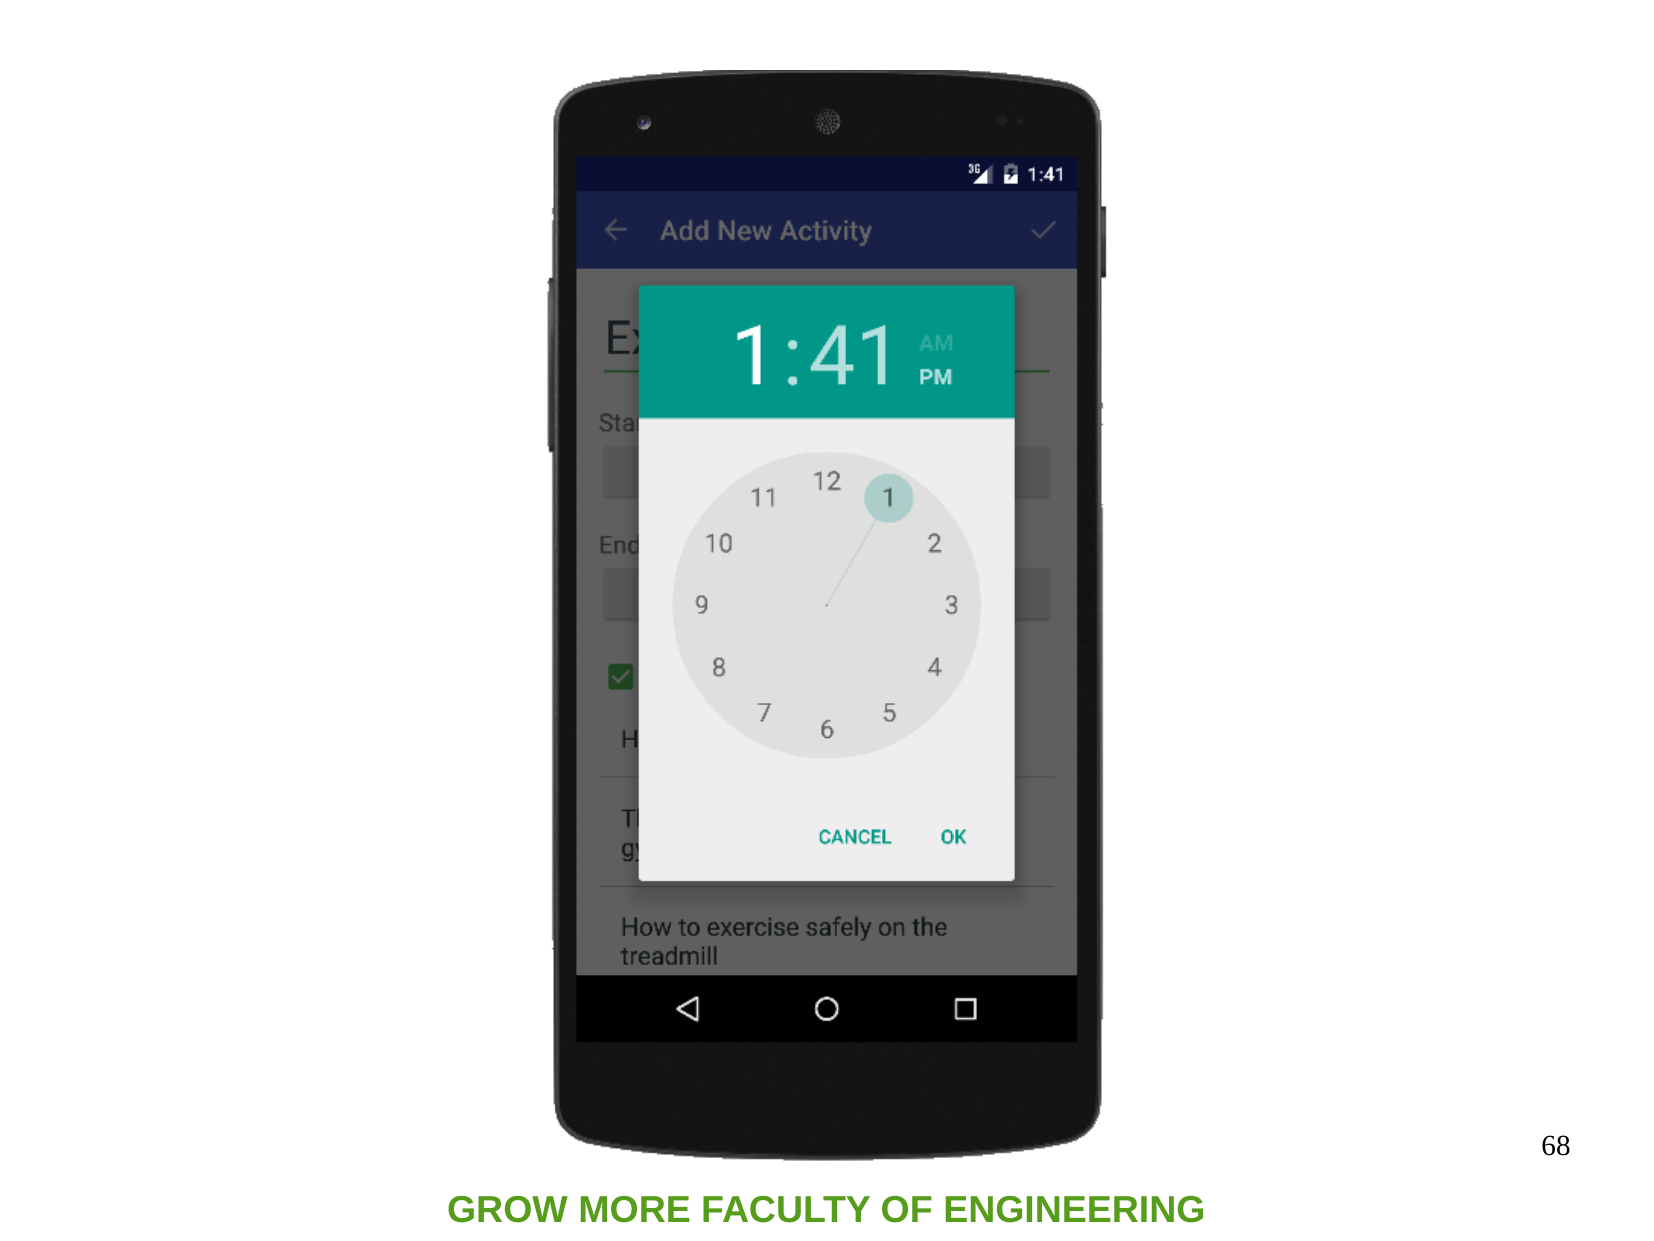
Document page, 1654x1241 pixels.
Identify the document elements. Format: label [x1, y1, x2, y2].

picture [531, 70, 1123, 1170]
